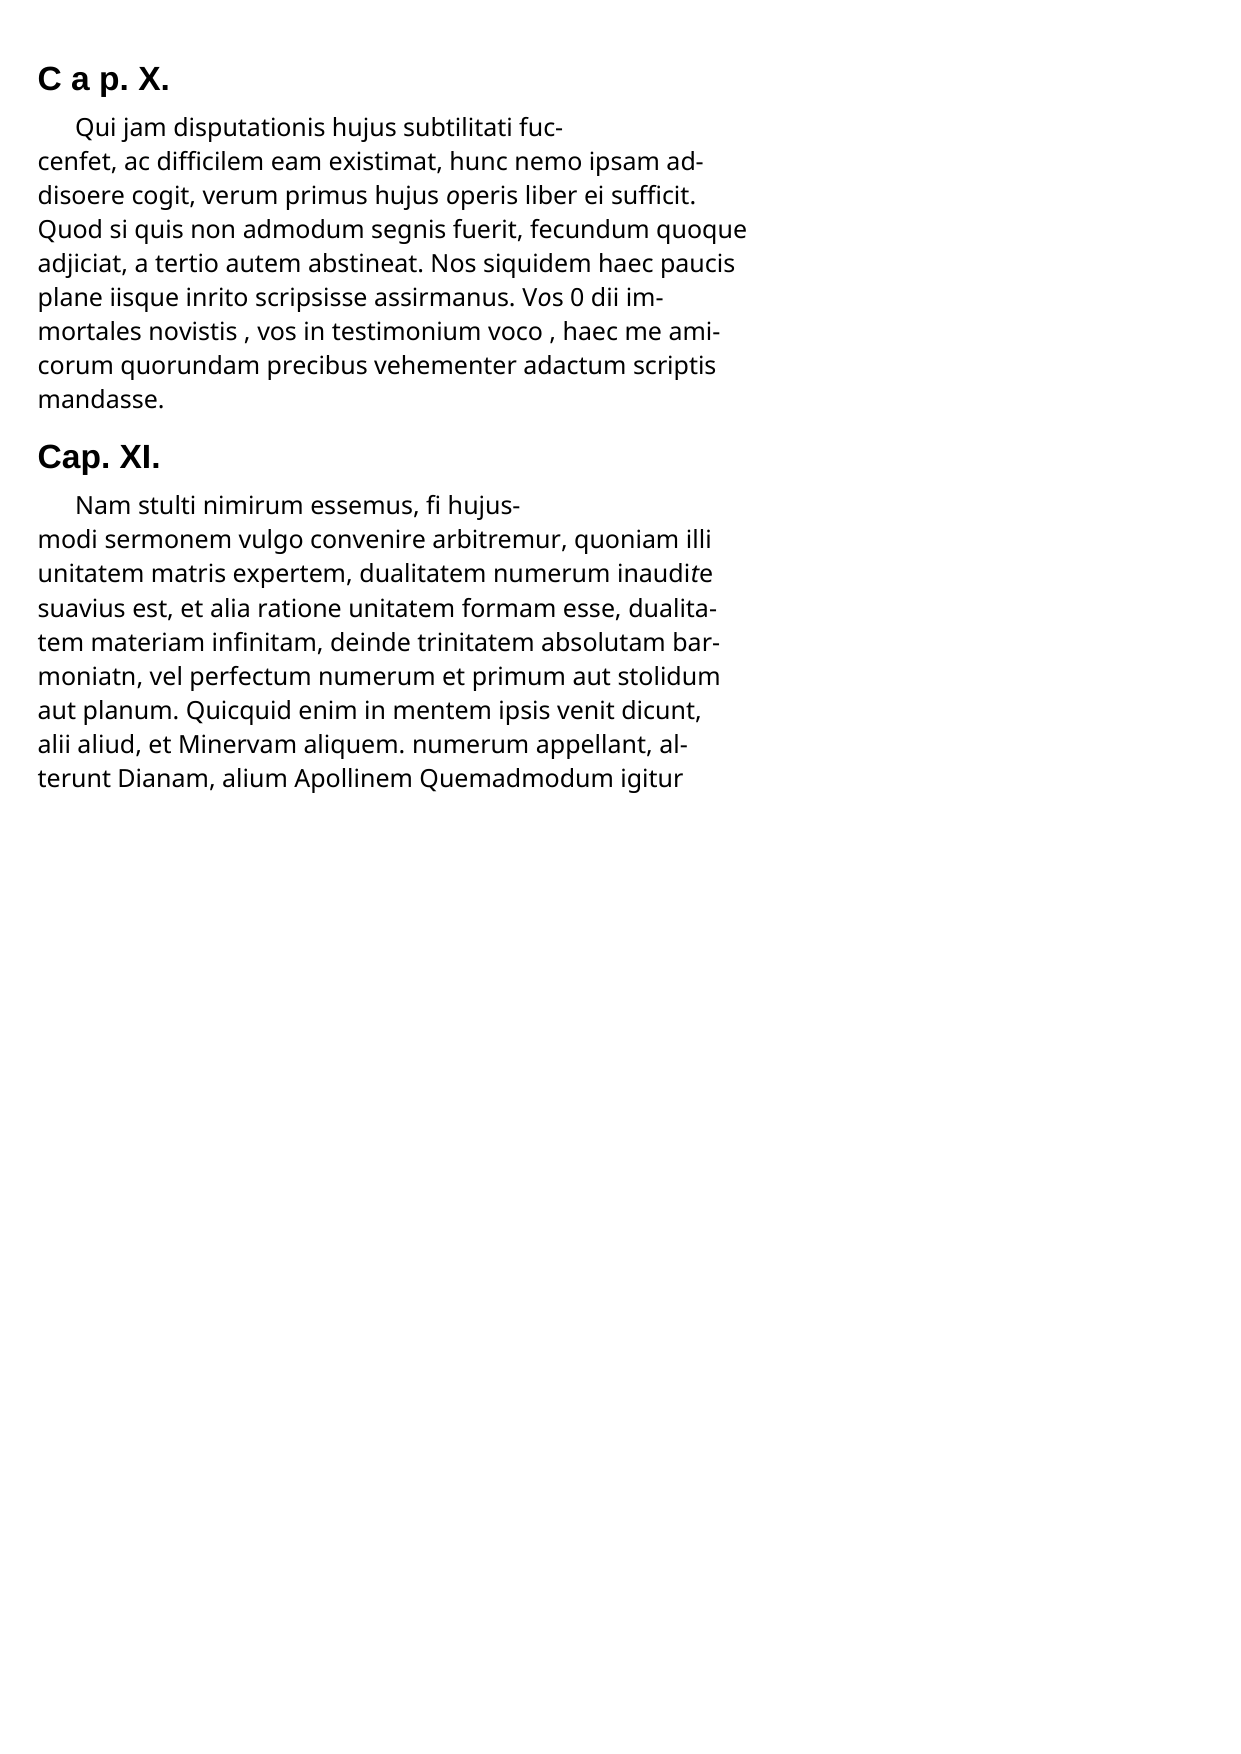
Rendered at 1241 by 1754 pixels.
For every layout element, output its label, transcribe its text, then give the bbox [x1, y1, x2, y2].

subtitle C a p. X. [37, 58, 1203, 97]
text Qui jam disputationis hujus subtilitati fuc- cenfet, ac difficilem eam existimat, hunc nemo ipsam ad- disoere cogit, verum primus hujus operis liber ei sufficit. Quod si quis non admodum segnis fuerit, fecundum quoque adjiciat, a tertio autem abstineat. Nos siquidem haec paucis plane iisque inrito scripsisse assirmanus. Vos 0 dii im- mortales novistis , vos in testimonium voco , haec me ami- corum quorundam precibus vehementer adactum scriptis mandasse. [37, 109, 1203, 416]
text Nam stulti nimirum essemus, fi hujus- modi sermonem vulgo convenire arbitremur, quoniam illi unitatem matris expertem, dualitatem numerum inaudite suavius est, et alia ratione unitatem formam esse, dualita- tem materiam infinitam, deinde trinitatem absolutam bar- moniatn, vel perfectum numerum et primum aut stolidum aut planum. Quicquid enim in mentem ipsis venit dicunt, alii aliud, et Minervam aliquem. numerum appellant, al- terunt Dianam, alium Apollinem Quemadmodum igitur [37, 488, 1203, 794]
subtitle Cap. XI. [37, 437, 1203, 476]
